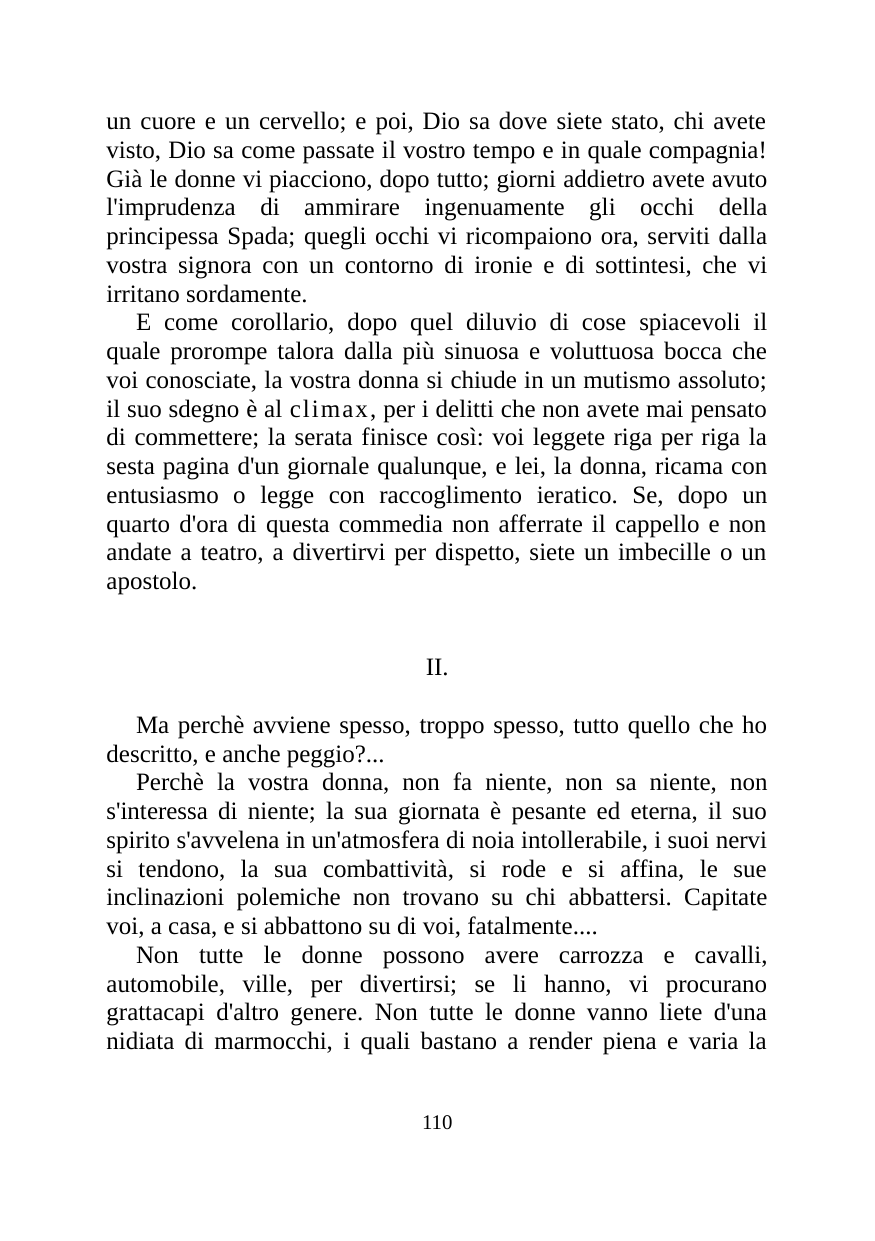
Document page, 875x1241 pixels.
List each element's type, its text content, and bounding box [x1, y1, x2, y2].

text Non tutte le donne possono avere carrozza e cavalli, automobile, ville, per divertirsi; se li hanno, vi procurano grattacapi d'altro genere. Non tutte le donne vanno liete d'una nidiata di marmocchi, i quali bastano a render piena e varia la [106, 940, 768, 1055]
text Ma perchè avviene spesso, troppo spesso, tutto quello che ho descritto, e anche peggio?... [106, 710, 768, 767]
text E come corollario, dopo quel diluvio di cose spiacevoli il quale prorompe talora dalla più sinuosa e voluttuosa bocca che voi conosciate, la vostra donna si chiude in un mutismo assoluto; il suo sdegno è al climax, per i delitti che non avete mai pensato di commettere; la serata finisce così: voi leggete riga per riga la sesta pagina d'un giornale qualunque, e lei, la donna, ricama con entusiasmo o legge con raccoglimento ieratico. Se, dopo un quarto d'ora di questa commedia non afferrate il cappello e non andate a teatro, a divertirvi per dispetto, siete un imbecille o un apostolo. [106, 307, 768, 595]
text un cuore e un cervello; e poi, Dio sa dove siete stato, chi avete visto, Dio sa come passate il vostro tempo e in quale compagnia! Già le donne vi piacciono, dopo tutto; giorni addietro avete avuto l'imprudenza di ammirare ingenuamente gli occhi della principessa Spada; quegli occhi vi ricompaiono ora, serviti dalla vostra signora con un contorno di ironie e di sottintesi, che vi irritano sordamente. [106, 106, 768, 307]
text II. [106, 652, 768, 681]
text Perchè la vostra donna, non fa niente, non sa niente, non s'interessa di niente; la sua giornata è pesante ed eterna, il suo spirito s'avvelena in un'atmosfera di noia intollerabile, i suoi nervi si tendono, la sua combattività, si rode e si affina, le sue inclinazioni polemiche non trovano su chi abbattersi. Capitate voi, a casa, e si abbattono su di voi, fatalmente.... [106, 767, 768, 940]
